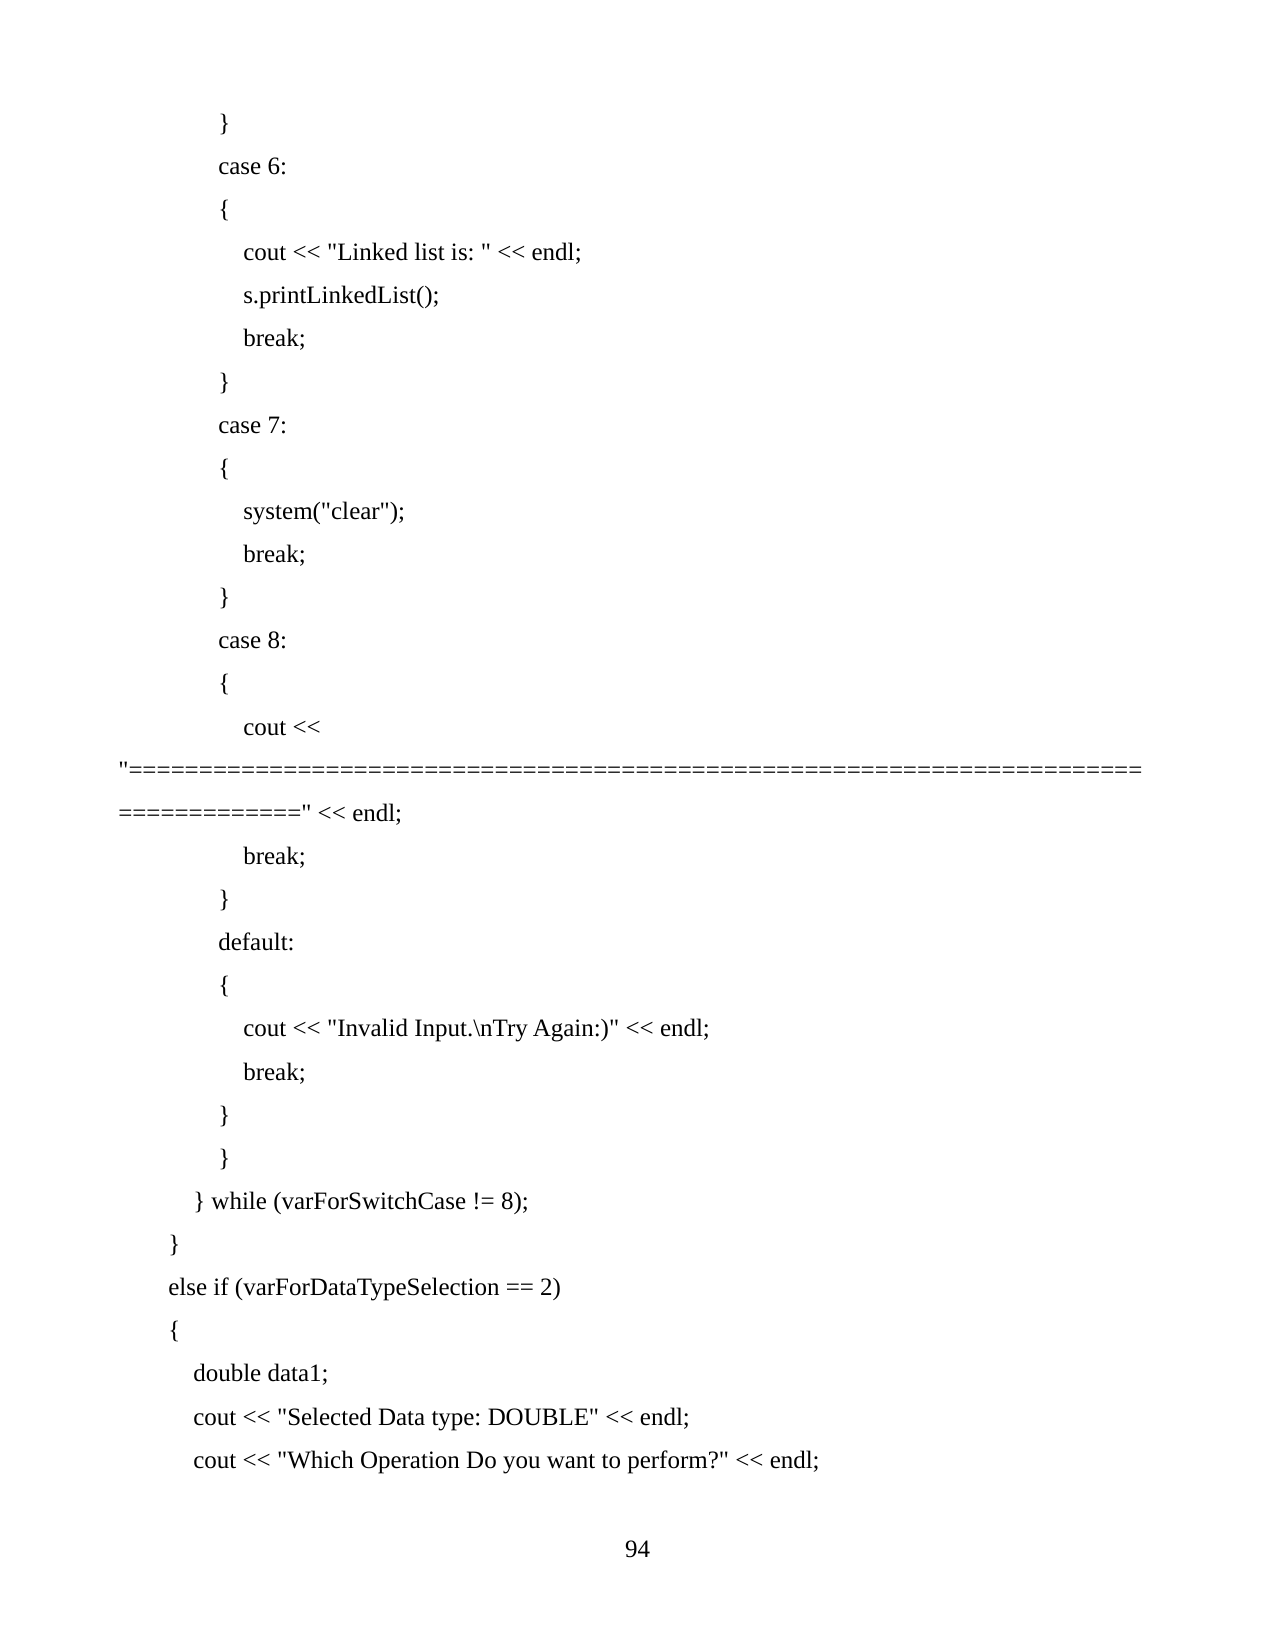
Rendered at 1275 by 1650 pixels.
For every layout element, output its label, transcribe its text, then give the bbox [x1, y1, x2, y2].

text break; [118, 1057, 1157, 1085]
text { [118, 453, 1157, 482]
text { [118, 970, 1157, 999]
text double data1; [118, 1358, 1157, 1387]
text } [118, 108, 1157, 137]
text { [118, 1315, 1157, 1344]
text case 8: [118, 625, 1157, 654]
text case 6: [118, 151, 1157, 180]
text cout << "Invalid Input.\nTry Again:)" << endl; [118, 1013, 1157, 1042]
text else if (varForDataTypeSelection == 2) [118, 1272, 1157, 1301]
text { [118, 194, 1157, 223]
text break; [118, 539, 1157, 568]
text system("clear"); [118, 496, 1157, 525]
text } [118, 1100, 1157, 1128]
text { [118, 668, 1157, 697]
text cout << "=====================================================================================" << endl; [118, 712, 1157, 827]
text } [118, 1229, 1157, 1258]
text cout << "Selected Data type: DOUBLE" << endl; [118, 1402, 1157, 1430]
text } [118, 582, 1157, 611]
text break; [118, 323, 1157, 352]
text default: [118, 927, 1157, 956]
text cout << "Linked list is: " << endl; [118, 237, 1157, 266]
text break; [118, 841, 1157, 870]
text s.printLinkedList(); [118, 280, 1157, 309]
text } while (varForSwitchCase != 8); [118, 1186, 1157, 1215]
text case 7: [118, 410, 1157, 438]
text cout << "Which Operation Do you want to perform?" << endl; [118, 1445, 1157, 1473]
text } [118, 884, 1157, 913]
text } [118, 367, 1157, 395]
text } [118, 1143, 1157, 1172]
